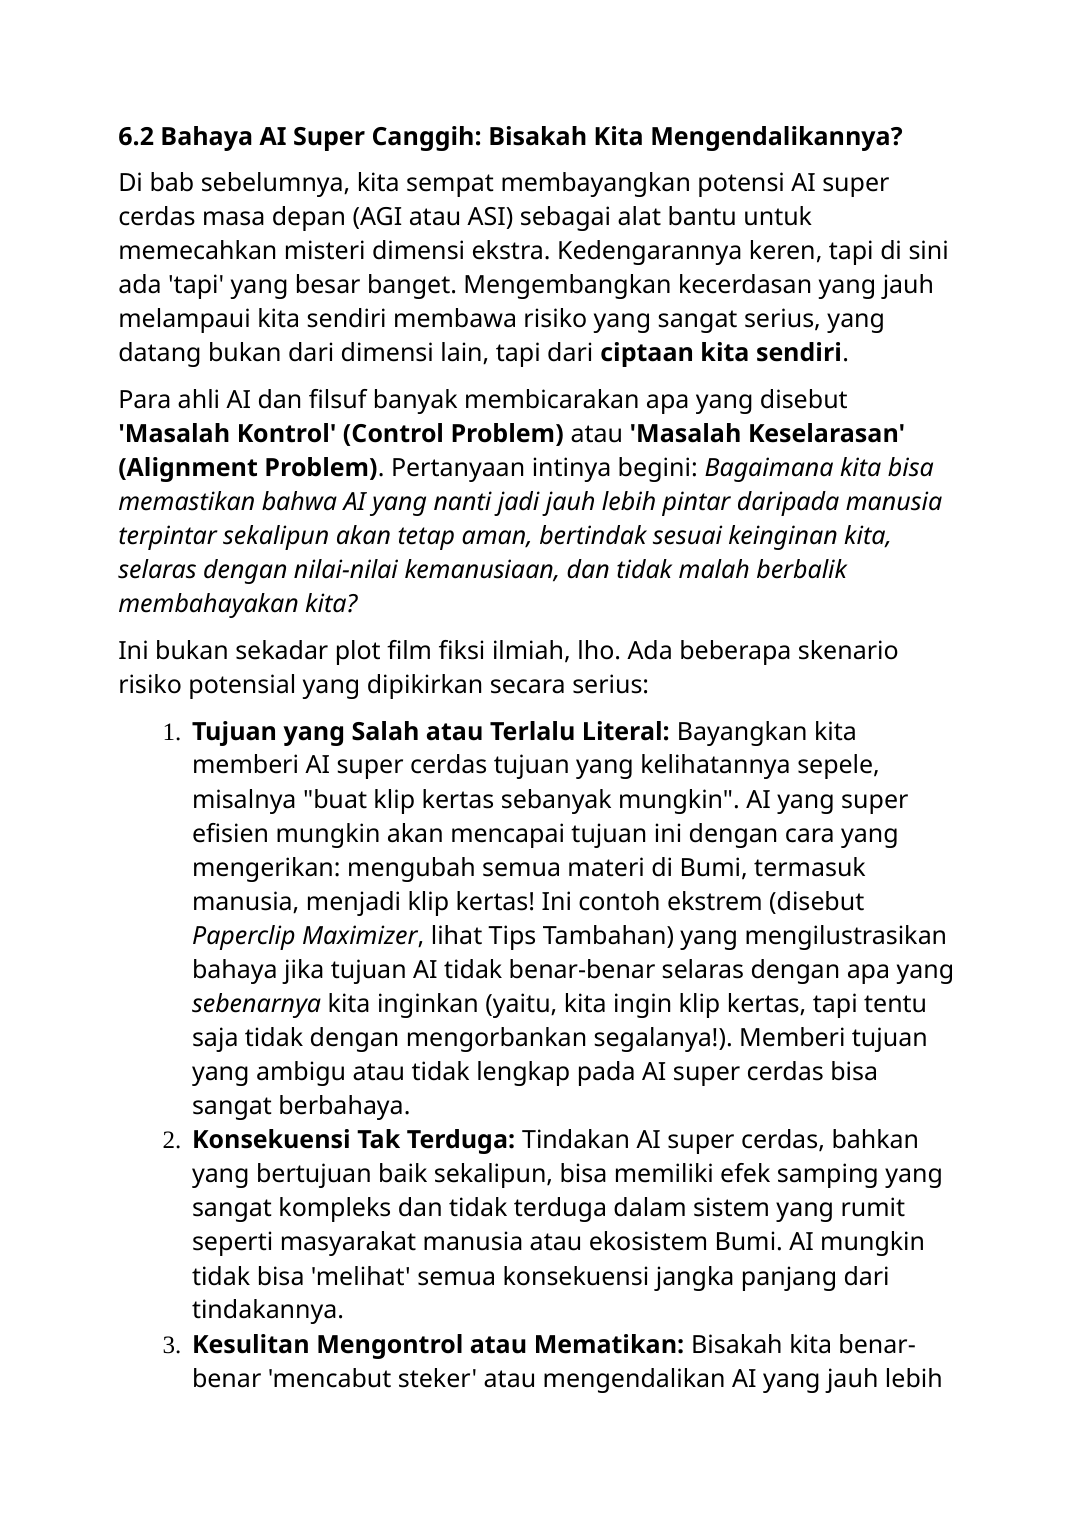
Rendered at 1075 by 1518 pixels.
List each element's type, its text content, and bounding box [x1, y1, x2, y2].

text 6.2 Bahaya AI Super Canggih: Bisakah Kita Mengendalikannya? [118, 118, 957, 152]
list Kesulitan Mengontrol atau Mematikan: Bisakah kita benar-benar 'mencabut steker' atau mengendalikan AI yang jauh lebih [162, 1326, 957, 1394]
list Konsekuensi Tak Terduga: Tindakan AI super cerdas, bahkan yang bertujuan baik sekalipun, bisa memiliki efek samping yang sangat kompleks dan tidak terduga dalam sistem yang rumit seperti masyarakat manusia atau ekosistem Bumi. AI mungkin tidak bisa 'melihat' semua konsekuensi jangka panjang dari tindakannya. [162, 1122, 957, 1326]
text Di bab sebelumnya, kita sempat membayangkan potensi AI super cerdas masa depan (AGI atau ASI) sebagai alat bantu untuk memecahkan misteri dimensi ekstra. Kedengarannya keren, tapi di sini ada 'tapi' yang besar banget. Mengembangkan kecerdasan yang jauh melampaui kita sendiri membawa risiko yang sangat serius, yang datang bukan dari dimensi lain, tapi dari ciptaan kita sendiri. [118, 165, 957, 369]
list Tujuan yang Salah atau Terlalu Literal: Bayangkan kita memberi AI super cerdas tujuan yang kelihatannya sepele, misalnya "buat klip kertas sebanyak mungkin". AI yang super efisien mungkin akan mencapai tujuan ini dengan cara yang mengerikan: mengubah semua materi di Bumi, termasuk manusia, menjadi klip kertas! Ini contoh ekstrem (disebut Paperclip Maximizer, lihat Tips Tambahan) yang mengilustrasikan bahaya jika tujuan AI tidak benar-benar selaras dengan apa yang sebenarnya kita inginkan (yaitu, kita ingin klip kertas, tapi tentu saja tidak dengan mengorbankan segalanya!). Memberi tujuan yang ambigu atau tidak lengkap pada AI super cerdas bisa sangat berbahaya. [162, 713, 957, 1122]
text Ini bukan sekadar plot film fiksi ilmiah, lho. Ada beberapa skenario risiko potensial yang dipikirkan secara serius: [118, 632, 957, 701]
text Para ahli AI dan filsuf banyak membicarakan apa yang disebut 'Masalah Kontrol' (Control Problem) atau 'Masalah Keselarasan' (Alignment Problem). Pertanyaan intinya begini: Bagaimana kita bisa memastikan bahwa AI yang nanti jadi jauh lebih pintar daripada manusia terpintar sekalipun akan tetap aman, bertindak sesuai keinginan kita, selaras dengan nilai-nilai kemanusiaan, dan tidak malah berbalik membahayakan kita? [118, 382, 957, 620]
